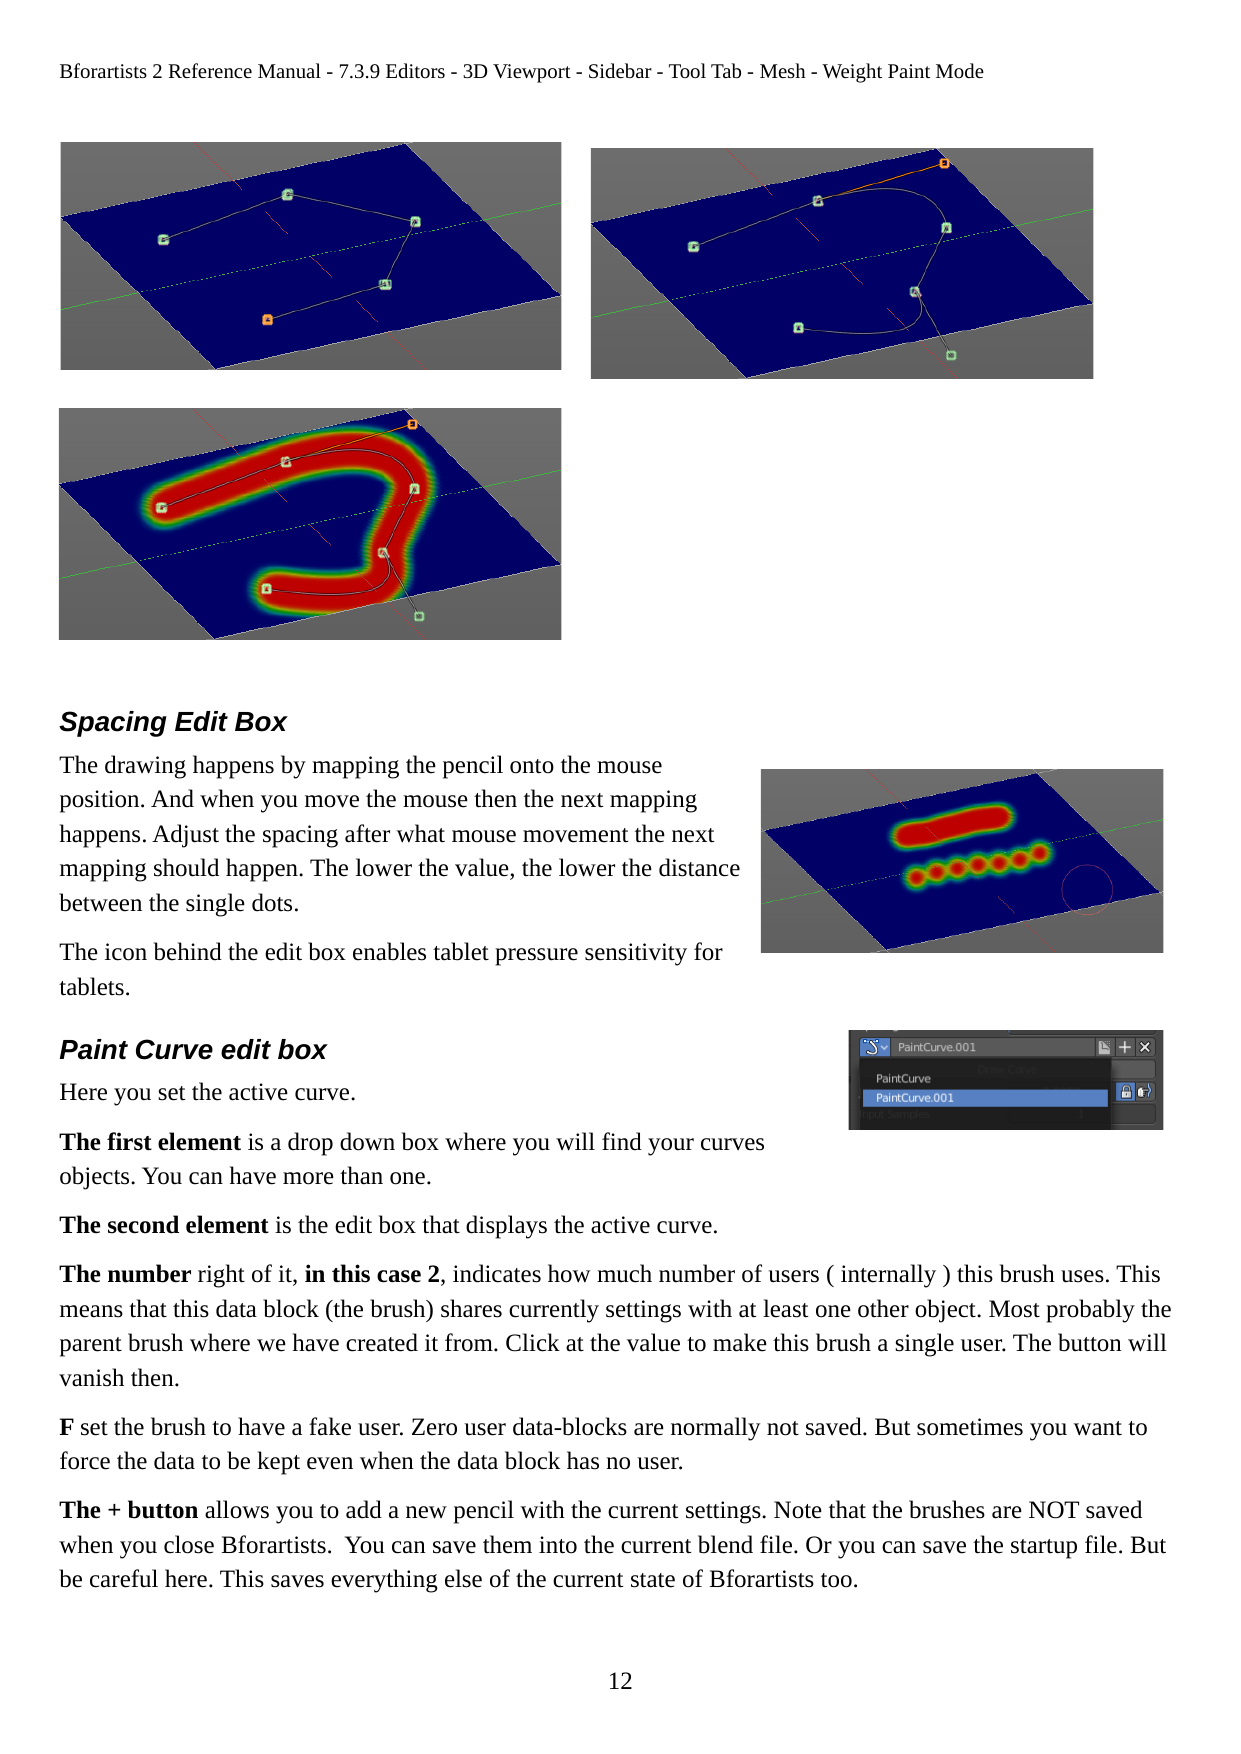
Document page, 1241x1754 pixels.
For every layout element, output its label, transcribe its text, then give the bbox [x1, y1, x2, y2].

subtitle Paint Curve edit box [59, 1033, 848, 1065]
subtitle Spacing Edit Box [59, 706, 1181, 738]
picture [848, 1030, 1164, 1130]
text F set the brush to have a fake user. Zero user data-blocks are normally not saved. But sometimes you want to force the data to be kept even when the data block has no user. [59, 1412, 1181, 1475]
text The drawing happens by mapping the pencil onto the mouse position. And when you move the mouse then the next mapping happens. Adjust the spacing after what mouse movement the next mapping should happen. The lower the value, the lower the distance between the single dots. [59, 750, 1181, 917]
text The number right of it, in this case 2, indicates how much number of users ( internally ) this brush uses. This means that this data block (the brush) shares currently settings with at least one other object. Most probably the parent brush where we have created it from. Click at the value to make this brush a single user. The button will vanish then. [59, 1259, 1181, 1391]
text The icon behind the edit box enables tablet pressure sensitivity for tablets. [59, 937, 1181, 1000]
picture [760, 769, 1164, 953]
text Here you set the active curve. [59, 1077, 848, 1106]
picture [590, 148, 1094, 379]
text The + button allows you to add a new pencil with the current settings. Note that the brushes are NOT saved when you close Bforartists. You can save them into the current blend file. Or you can save the startup file. But be careful here. This saves everything else of the current state of Bforartists too. [59, 1495, 1181, 1593]
picture [60, 142, 562, 370]
subtitle [1164, 1033, 1181, 1065]
picture [58, 408, 562, 640]
text The second element is the edit box that displays the active curve. [59, 1210, 1181, 1239]
text The first element is a drop down box where you will find your curves objects. You can have more than one. [59, 1127, 1181, 1190]
